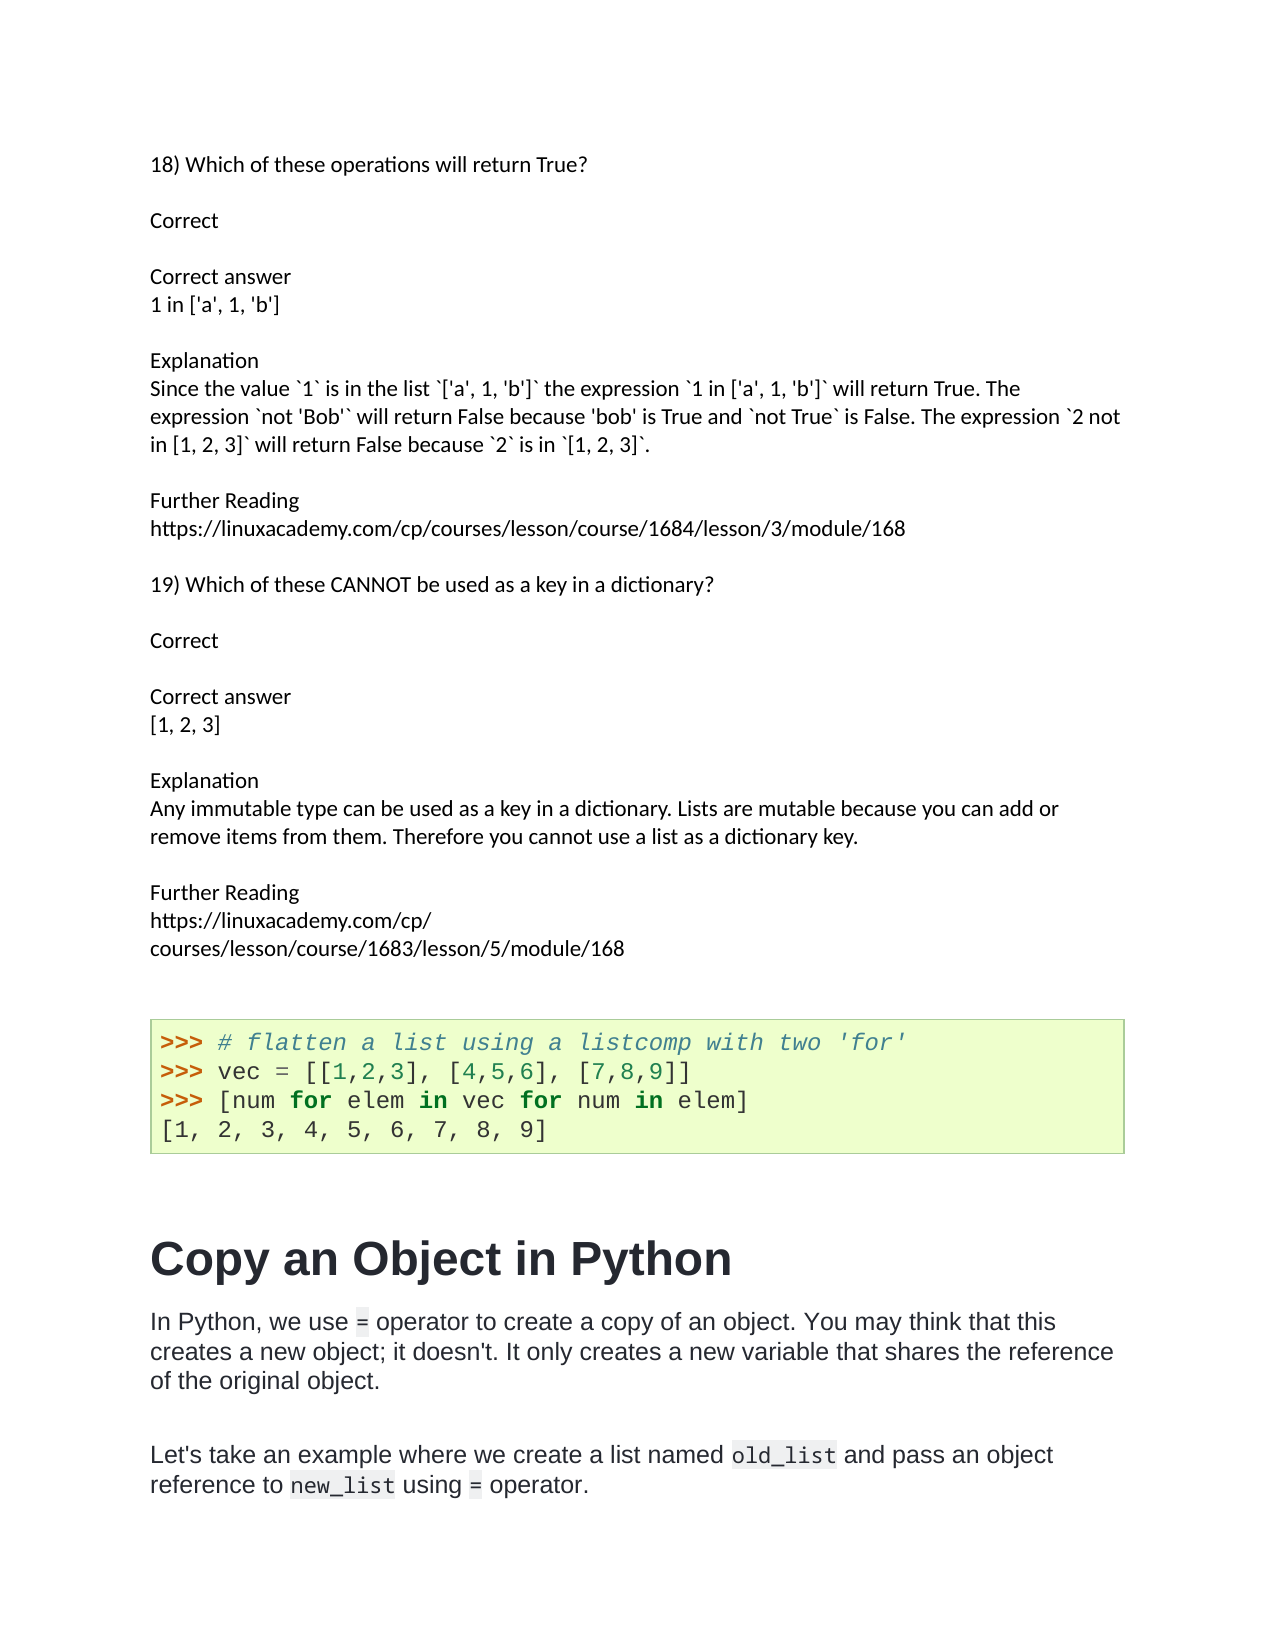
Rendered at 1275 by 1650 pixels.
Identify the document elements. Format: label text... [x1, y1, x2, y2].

text Explanation [150, 766, 1125, 794]
text 1 in ['a', 1, 'b'] [150, 290, 1125, 318]
text Correct [150, 626, 1125, 654]
text Correct [150, 206, 1125, 234]
text >>> # flatten a list using a listcomp with two 'for' [152, 1020, 1123, 1048]
text Since the value `1` is in the list `['a', 1, 'b']` the expression `1 in ['a', 1, 'b']` will return True. The expression `not 'Bob'` will return False because 'bob' is True and `not True` is False. The expression `2 not in [1, 2, 3]` will return False because `2` is in `[1, 2, 3]`. [150, 374, 1125, 458]
text >>> vec = [[1,2,3], [4,5,6], [7,8,9]] [152, 1048, 1123, 1077]
text [1, 2, 3, 4, 5, 6, 7, 8, 9] [152, 1106, 1123, 1153]
text 18) Which of these operations will return True? [150, 150, 1125, 178]
text [1, 2, 3] [150, 710, 1125, 738]
text https://linuxacademy.com/cp/ [150, 907, 1125, 934]
text Let's take an example where we create a list named old_list and pass an object reference to new_list using = operator. [150, 1440, 1125, 1499]
subtitle Copy an Object in Python [150, 1230, 1125, 1285]
text >>> [num for elem in vec for num in elem] [152, 1077, 1123, 1106]
text Further Reading [150, 486, 1125, 514]
text In Python, we use = operator to create a copy of an object. You may think that this creates a new object; it doesn't. It only creates a new variable that shares the reference of the original object. [150, 1307, 1125, 1394]
text Explanation [150, 346, 1125, 374]
text Any immutable type can be used as a key in a dictionary. Lists are mutable because you can add or remove items from them. Therefore you cannot use a list as a dictionary key. [150, 794, 1125, 851]
text Further Reading [150, 878, 1125, 907]
text 19) Which of these CANNOT be used as a key in a dictionary? [150, 570, 1125, 598]
text courses/lesson/course/1683/lesson/5/module/168 [150, 934, 1125, 963]
text Correct answer [150, 262, 1125, 290]
text https://linuxacademy.com/cp/courses/lesson/course/1684/lesson/3/module/168 [150, 514, 1125, 542]
text Correct answer [150, 682, 1125, 710]
